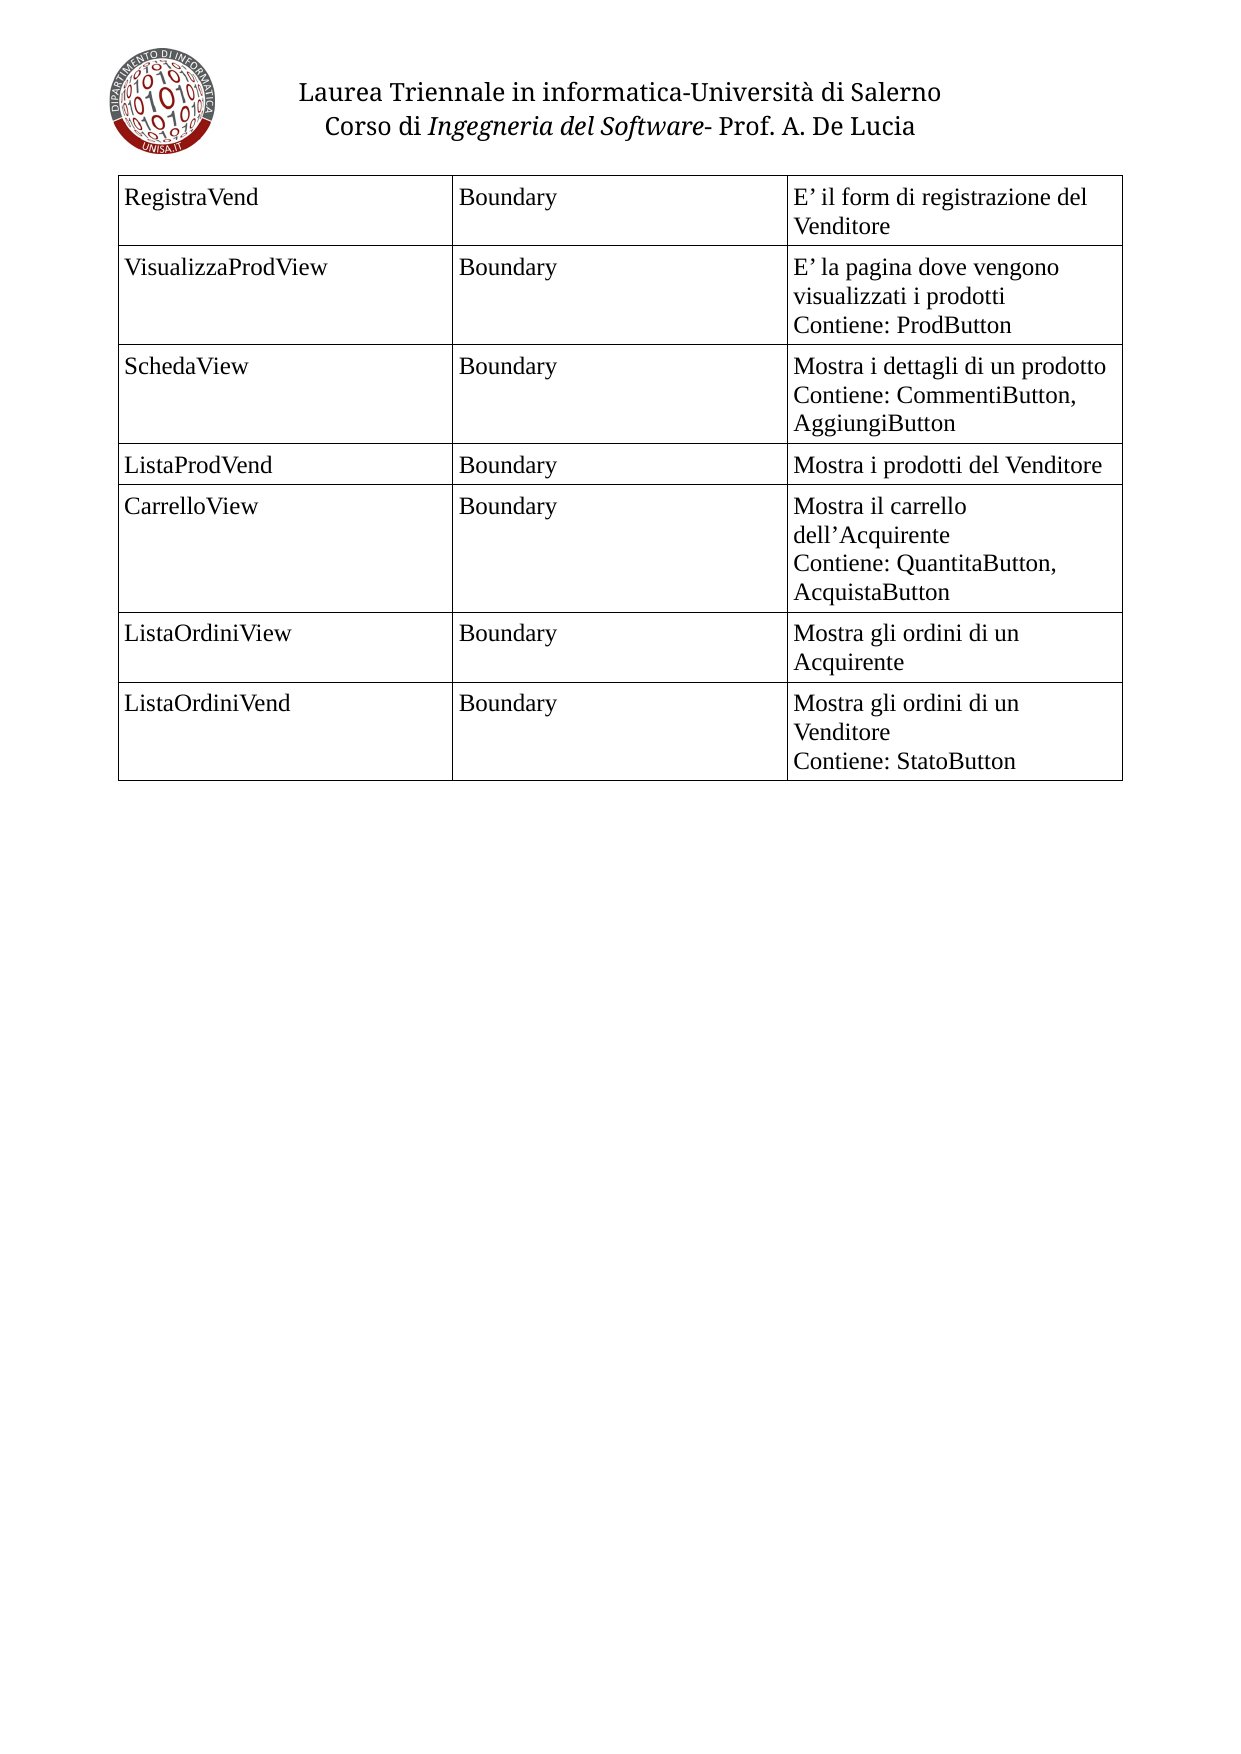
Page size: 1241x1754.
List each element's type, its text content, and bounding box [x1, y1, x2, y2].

table_cell Boundary [453, 444, 787, 484]
table_cell VisualizzaProdView [119, 246, 452, 344]
table_cell Boundary [453, 485, 787, 612]
table_cell Boundary [453, 176, 787, 245]
table_cell Boundary [453, 246, 787, 344]
table_cell ListaOrdiniView [119, 613, 452, 682]
table_cell ListaProdVend [119, 444, 452, 484]
table_cell Mostra gli ordini di un Venditore Contiene: StatoButton [788, 683, 1122, 780]
table_cell Boundary [453, 345, 787, 443]
table_cell Boundary [453, 613, 787, 682]
table_cell Boundary [453, 683, 787, 780]
table_cell Mostra i prodotti del Venditore [788, 444, 1122, 484]
table_cell CarrelloView [119, 485, 452, 612]
table_cell E’ il form di registrazione del Venditore [788, 176, 1122, 245]
table_cell RegistraVend [119, 176, 452, 245]
table_cell ListaOrdiniVend [119, 683, 452, 780]
table_cell E’ la pagina dove vengono visualizzati i prodotti Contiene: ProdButton [788, 246, 1122, 344]
table_cell Mostra il carrello dell’Acquirente Contiene: QuantitaButton, AcquistaButton [788, 485, 1122, 612]
table_cell Mostra i dettagli di un prodotto Contiene: CommentiButton, AggiungiButton [788, 345, 1122, 443]
table_cell Mostra gli ordini di un Acquirente [788, 613, 1122, 682]
table_cell SchedaView [119, 345, 452, 443]
picture [109, 48, 215, 154]
